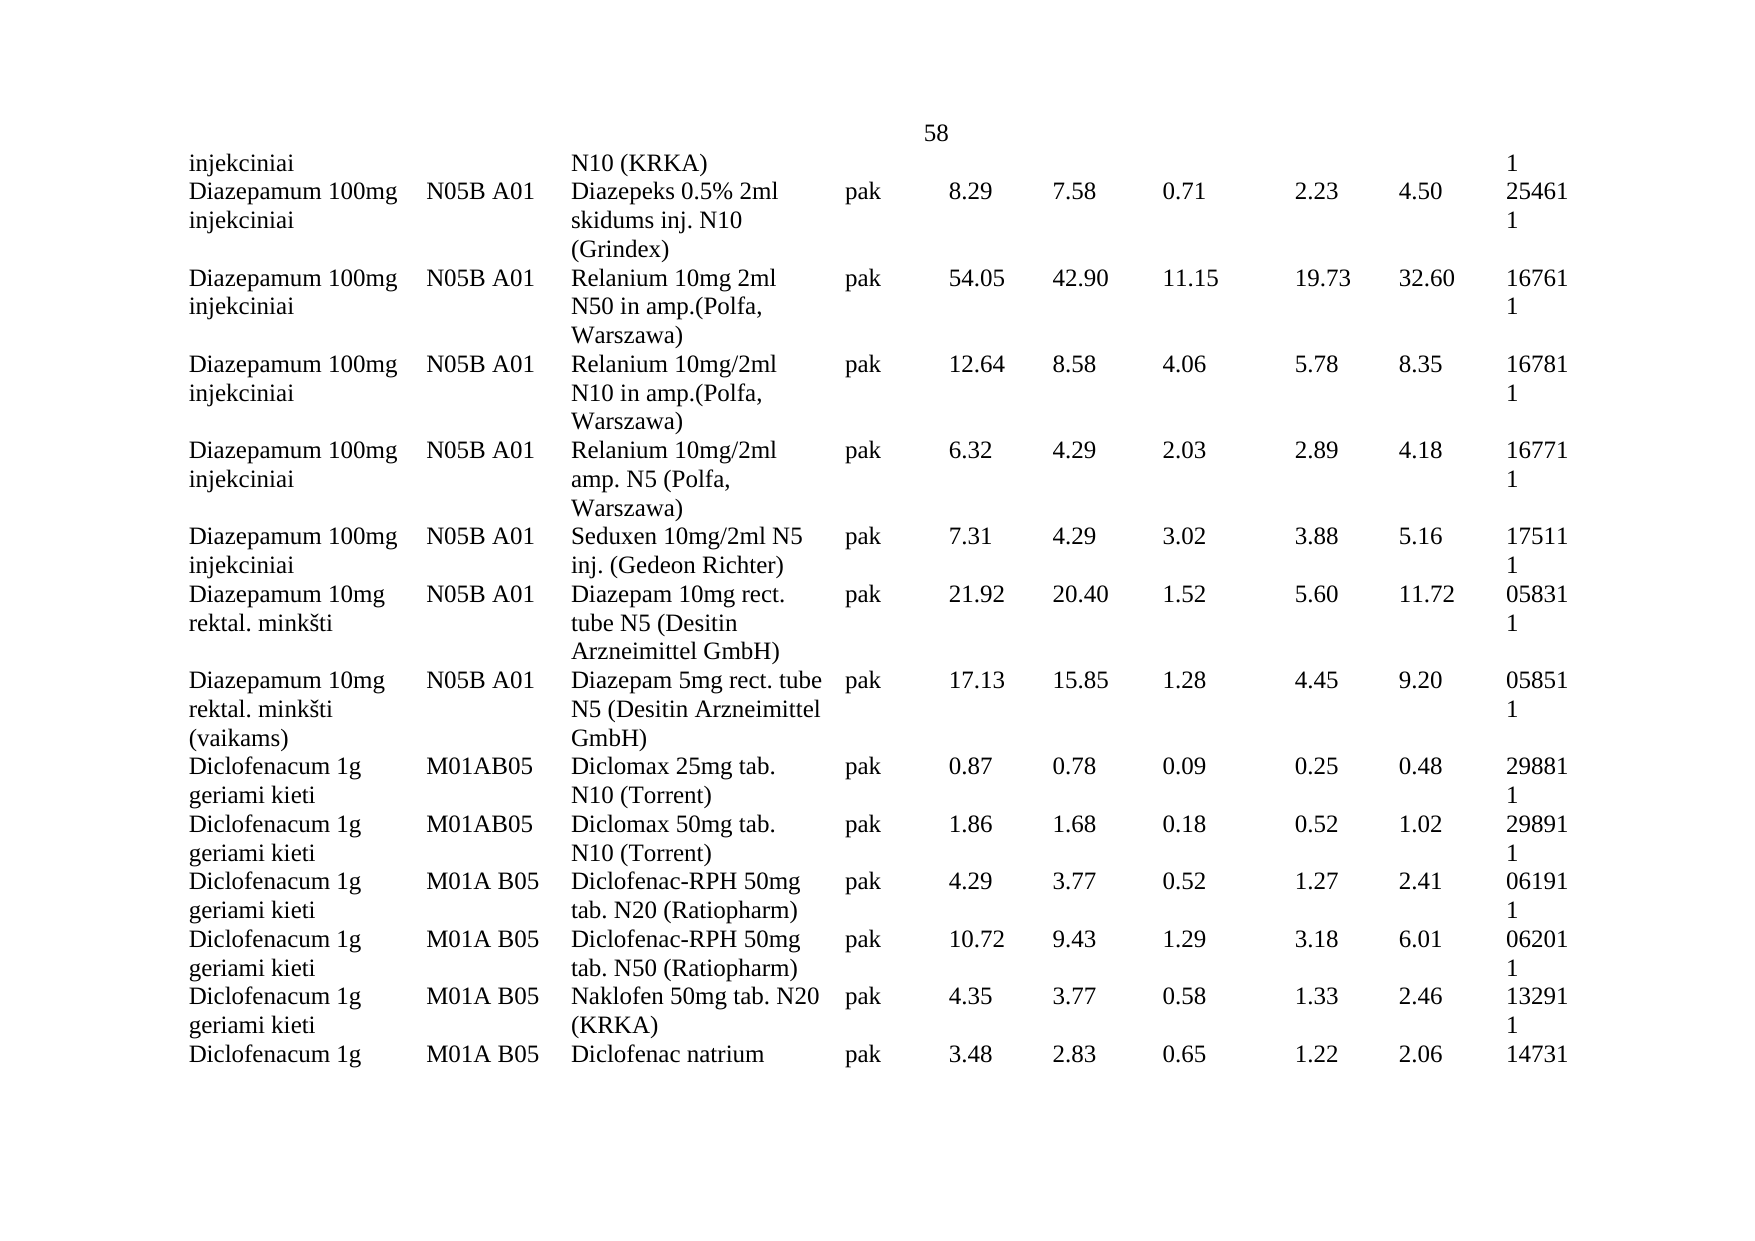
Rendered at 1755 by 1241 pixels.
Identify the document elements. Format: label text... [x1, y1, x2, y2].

table_cell 0.52 [1283, 809, 1387, 866]
table_cell 5.60 [1283, 579, 1387, 665]
table_cell N05B A01 [415, 349, 559, 435]
table_cell M01A B05 [415, 981, 559, 1039]
table_cell [1589, 924, 1595, 981]
table_cell 4.29 [1041, 521, 1151, 579]
table_cell [415, 148, 559, 176]
table_cell 0.09 [1151, 751, 1283, 809]
table_cell [1589, 751, 1595, 809]
table_cell 2.03 [1151, 435, 1283, 521]
table_cell 54.05 [938, 263, 1041, 349]
table_cell M01AB05 [415, 809, 559, 866]
table_cell [1283, 148, 1387, 176]
table_cell 4.50 [1388, 176, 1494, 263]
table_cell 3.77 [1041, 866, 1151, 924]
table_cell M01A B05 [415, 924, 559, 981]
table_cell 1.68 [1041, 809, 1151, 866]
table_cell pak [834, 579, 937, 665]
table_cell 1.33 [1283, 981, 1387, 1039]
table_cell 3.77 [1041, 981, 1151, 1039]
table_cell 9.43 [1041, 924, 1151, 981]
table_cell 175111 [1495, 521, 1589, 579]
table_cell [1041, 148, 1151, 176]
table_cell 0.78 [1041, 751, 1151, 809]
table_cell Diazepeks 0.5% 2ml skidums inj. N10 (Grindex) [560, 176, 833, 263]
table_cell 8.29 [938, 176, 1041, 263]
table_cell 0.87 [938, 751, 1041, 809]
table_cell 0.65 [1151, 1039, 1283, 1068]
table_cell 132911 [1495, 981, 1589, 1039]
table_cell 5.16 [1388, 521, 1494, 579]
table_cell [1589, 263, 1595, 349]
table_cell Diazepamum 100mg injekciniai [177, 521, 415, 579]
table_cell 1.86 [938, 809, 1041, 866]
table_cell 7.58 [1041, 176, 1151, 263]
table_cell N05B A01 [415, 176, 559, 263]
table_cell 4.18 [1388, 435, 1494, 521]
table_cell 42.90 [1041, 263, 1151, 349]
table_cell M01A B05 [415, 1039, 559, 1068]
table_cell 0.18 [1151, 809, 1283, 866]
table_cell Diclofenac-RPH 50mg tab. N50 (Ratiopharm) [560, 924, 833, 981]
table_cell 0.52 [1151, 866, 1283, 924]
table_cell pak [834, 1039, 937, 1068]
table_cell Diazepam 5mg rect. tube N5 (Desitin Arzneimittel GmbH) [560, 665, 833, 751]
table_cell Diclofenacum 1g geriami kieti [177, 751, 415, 809]
table_cell pak [834, 176, 937, 263]
table_cell 167611 [1495, 263, 1589, 349]
table_cell 298911 [1495, 809, 1589, 866]
table_cell injekciniai [177, 148, 415, 176]
table_cell 0.71 [1151, 176, 1283, 263]
table_cell 4.29 [1041, 435, 1151, 521]
table_cell 7.31 [938, 521, 1041, 579]
table_cell pak [834, 349, 937, 435]
table_cell 2.89 [1283, 435, 1387, 521]
table_cell 3.02 [1151, 521, 1283, 579]
table_cell 11.72 [1388, 579, 1494, 665]
table_cell pak [834, 665, 937, 751]
table_cell Diazepamum 100mg injekciniai [177, 176, 415, 263]
table_cell 4.06 [1151, 349, 1283, 435]
table_cell 298811 [1495, 751, 1589, 809]
table_cell Diclofenacum 1g geriami kieti [177, 809, 415, 866]
table_cell 32.60 [1388, 263, 1494, 349]
table_cell [1589, 148, 1595, 176]
table_cell 062011 [1495, 924, 1589, 981]
table_cell Diazepam 10mg rect. tube N5 (Desitin Arzneimittel GmbH) [560, 579, 833, 665]
table_cell 254611 [1495, 176, 1589, 263]
table_cell 14731 [1495, 1039, 1589, 1068]
table_cell 11.15 [1151, 263, 1283, 349]
table_cell N05B A01 [415, 579, 559, 665]
table_cell [1589, 521, 1595, 579]
table_cell [1589, 176, 1595, 263]
table_cell 9.20 [1388, 665, 1494, 751]
table_cell [1589, 866, 1595, 924]
table_cell 2.06 [1388, 1039, 1494, 1068]
table_cell Diclomax 50mg tab. N10 (Torrent) [560, 809, 833, 866]
table_cell 3.88 [1283, 521, 1387, 579]
table_cell 8.35 [1388, 349, 1494, 435]
table_cell [1388, 148, 1494, 176]
table_cell M01AB05 [415, 751, 559, 809]
table_cell [938, 148, 1041, 176]
table_cell 1.52 [1151, 579, 1283, 665]
table_cell N05B A01 [415, 521, 559, 579]
table_cell pak [834, 866, 937, 924]
table_cell Diclofenacum 1g geriami kieti [177, 866, 415, 924]
table_cell pak [834, 435, 937, 521]
table_cell 4.45 [1283, 665, 1387, 751]
table_cell Relanium 10mg/2ml N10 in amp.(Polfa, Warszawa) [560, 349, 833, 435]
table_cell 1 [1495, 148, 1589, 176]
table_cell [1589, 349, 1595, 435]
table_cell [1589, 981, 1595, 1039]
table_cell pak [834, 751, 937, 809]
table_cell pak [834, 924, 937, 981]
table_cell Relanium 10mg/2ml amp. N5 (Polfa, Warszawa) [560, 435, 833, 521]
table_cell Diclofenacum 1g geriami kieti [177, 924, 415, 981]
table_cell [1151, 148, 1283, 176]
table_cell 20.40 [1041, 579, 1151, 665]
table_cell N05B A01 [415, 665, 559, 751]
table_cell Diazepamum 100mg injekciniai [177, 263, 415, 349]
table_cell 1.22 [1283, 1039, 1387, 1068]
table_cell 19.73 [1283, 263, 1387, 349]
table_cell Naklofen 50mg tab. N20 (KRKA) [560, 981, 833, 1039]
table_cell 12.64 [938, 349, 1041, 435]
table_cell 061911 [1495, 866, 1589, 924]
table_cell Diazepamum 100mg injekciniai [177, 435, 415, 521]
table_cell Diclomax 25mg tab. N10 (Torrent) [560, 751, 833, 809]
table_cell pak [834, 521, 937, 579]
table_cell 058511 [1495, 665, 1589, 751]
table_cell [834, 148, 937, 176]
table_cell Diclofenacum 1g [177, 1039, 415, 1068]
table_cell 17.13 [938, 665, 1041, 751]
table_cell 2.41 [1388, 866, 1494, 924]
table_cell 2.83 [1041, 1039, 1151, 1068]
table_cell Diclofenac natrium [560, 1039, 833, 1068]
table_cell Relanium 10mg 2ml N50 in amp.(Polfa, Warszawa) [560, 263, 833, 349]
table_cell 167711 [1495, 435, 1589, 521]
table_cell 1.27 [1283, 866, 1387, 924]
table_cell Diazepamum 10mg rektal. minkšti [177, 579, 415, 665]
table_cell pak [834, 263, 937, 349]
table_cell 0.25 [1283, 751, 1387, 809]
table_cell 167811 [1495, 349, 1589, 435]
table_cell Diazepamum 10mg rektal. minkšti (vaikams) [177, 665, 415, 751]
table_cell [1589, 435, 1595, 521]
table_cell 0.58 [1151, 981, 1283, 1039]
table_cell Diclofenac-RPH 50mg tab. N20 (Ratiopharm) [560, 866, 833, 924]
table_cell 1.02 [1388, 809, 1494, 866]
table_cell N05B A01 [415, 435, 559, 521]
table_cell 5.78 [1283, 349, 1387, 435]
table_cell 3.48 [938, 1039, 1041, 1068]
table_cell M01A B05 [415, 866, 559, 924]
table_cell Diazepamum 100mg injekciniai [177, 349, 415, 435]
table_cell [1589, 1039, 1595, 1068]
table_cell pak [834, 809, 937, 866]
table_cell Diclofenacum 1g geriami kieti [177, 981, 415, 1039]
table_cell [1589, 809, 1595, 866]
table_cell 2.23 [1283, 176, 1387, 263]
table_cell 10.72 [938, 924, 1041, 981]
table_cell [1589, 579, 1595, 665]
table_cell 1.29 [1151, 924, 1283, 981]
table_cell 3.18 [1283, 924, 1387, 981]
table_cell 058311 [1495, 579, 1589, 665]
table_cell 4.29 [938, 866, 1041, 924]
table_cell 1.28 [1151, 665, 1283, 751]
table_cell 0.48 [1388, 751, 1494, 809]
table_cell [1589, 665, 1595, 751]
table_cell N05B A01 [415, 263, 559, 349]
table_cell N10 (KRKA) [560, 148, 833, 176]
table_cell 21.92 [938, 579, 1041, 665]
table_cell 8.58 [1041, 349, 1151, 435]
table_cell 4.35 [938, 981, 1041, 1039]
table_cell pak [834, 981, 937, 1039]
table_cell 15.85 [1041, 665, 1151, 751]
table_cell Seduxen 10mg/2ml N5 inj. (Gedeon Richter) [560, 521, 833, 579]
table_cell 6.01 [1388, 924, 1494, 981]
table_cell 2.46 [1388, 981, 1494, 1039]
table_cell 6.32 [938, 435, 1041, 521]
